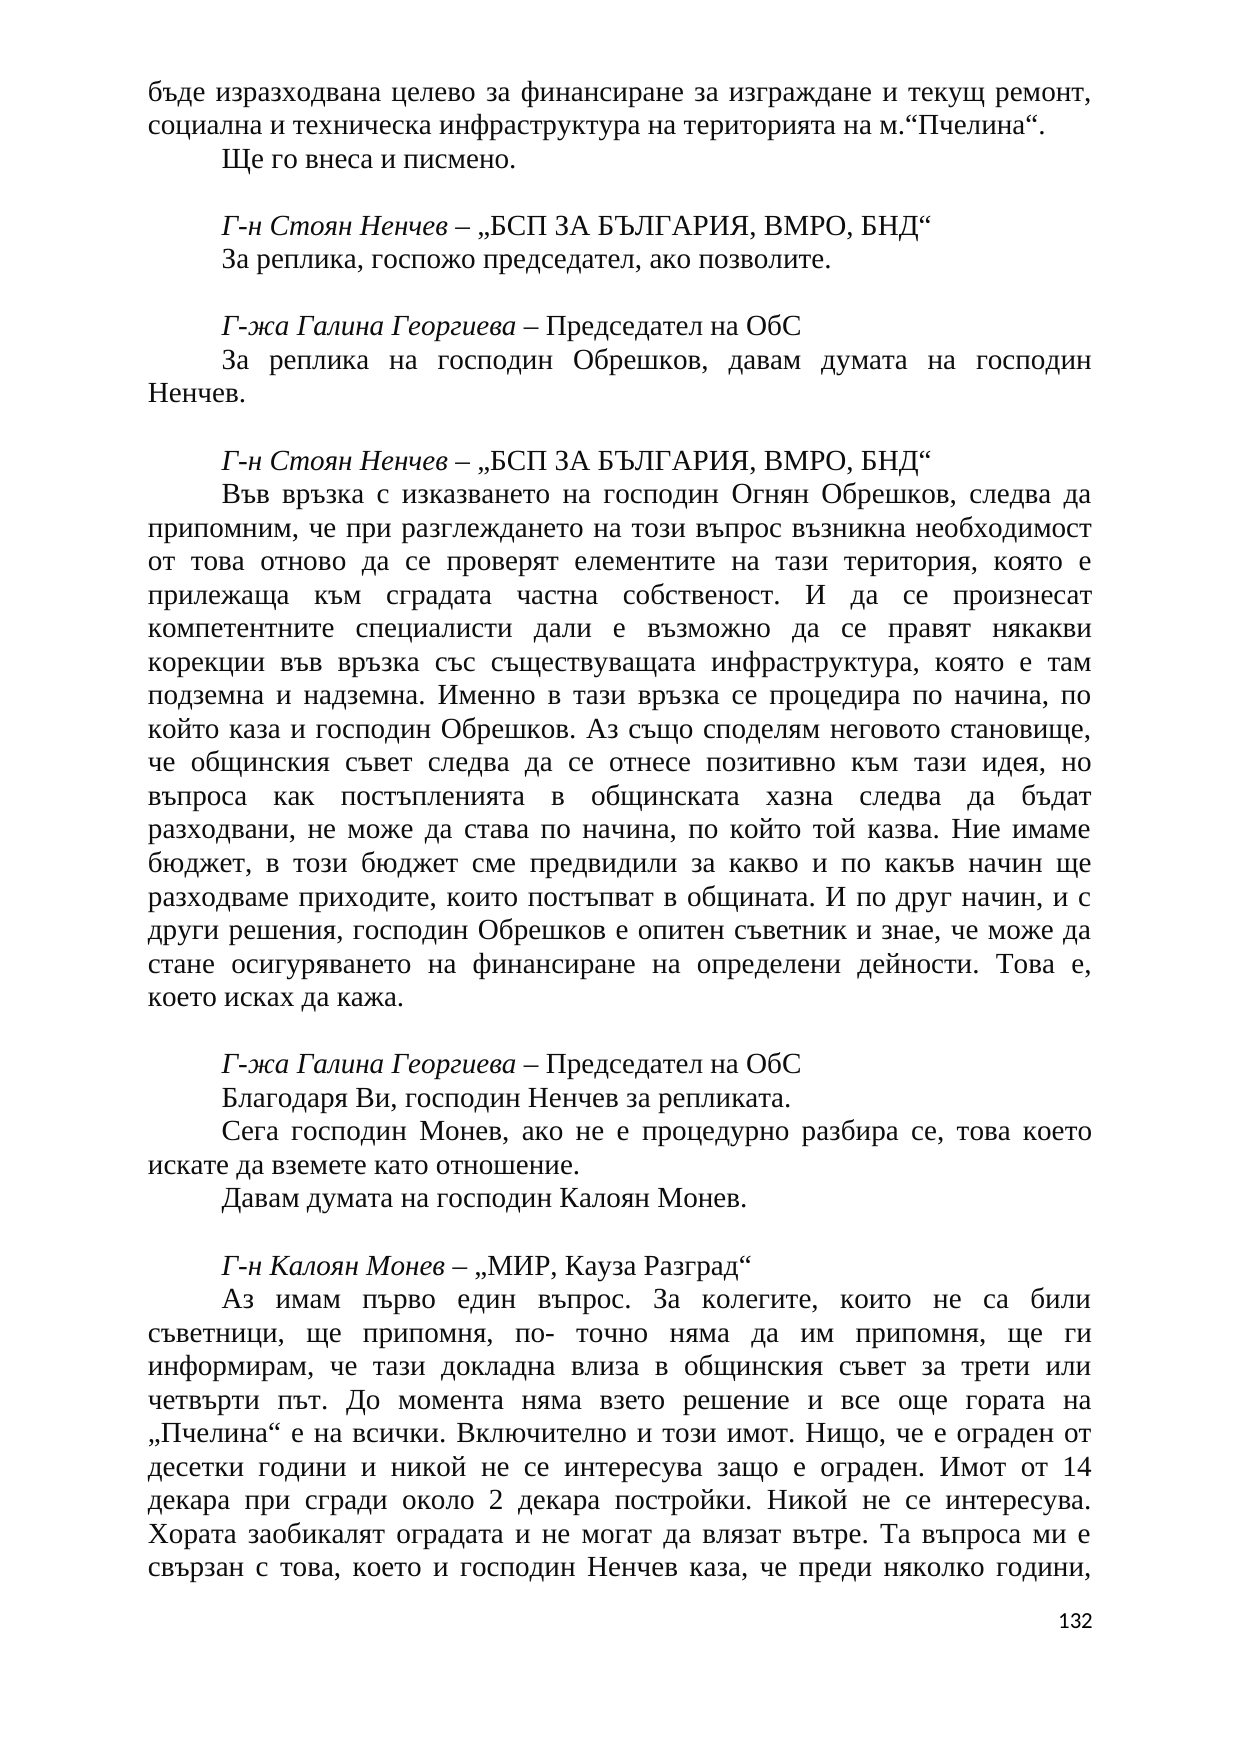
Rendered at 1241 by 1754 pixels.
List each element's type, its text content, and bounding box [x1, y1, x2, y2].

text Г-н Стоян Ненчев – „БСП ЗА БЪЛГАРИЯ, ВМРО, БНД“ [148, 208, 1093, 241]
text За реплика на господин Обрешков, давам думата на господин Ненчев. [148, 342, 1093, 409]
text Благодаря Ви, господин Ненчев за репликата. [148, 1080, 1093, 1113]
text Ще го внеса и писмено. [148, 141, 1093, 174]
text Аз имам първо един въпрос. За колегите, които не са били съветници, ще припомня, по- точно няма да им припомня, ще ги информирам, че тази докладна влиза в общинския съвет за трети или четвърти път. До момента няма взето решение и все още гората на „Пчелина“ е на всички. Включително и този имот. Нищо, че е ограден от десетки години и никой не се интересува защо е ограден. Имот от 14 декара при сгради около 2 декара постройки. Никой не се интересува. Хората заобикалят оградата и не могат да влязат вътре. Та въпроса ми е свързан с това, което и господин Ненчев каза, че преди няколко години, [148, 1281, 1093, 1583]
text За реплика, госпожо председател, ако позволите. [148, 241, 1093, 275]
text Давам думата на господин Калоян Монев. [148, 1181, 1093, 1214]
text бъде изразходвана целево за финансиране за изграждане и текущ ремонт, социална и техническа инфраструктура на територията на м.“Пчелина“. [148, 74, 1093, 141]
text Във връзка с изказването на господин Огнян Обрешков, следва да припомним, че при разглеждането на този въпрос възникна необходимост от това отново да се проверят елементите на тази територия, която е прилежаща към сградата частна собственост. И да се произнесат компетентните специалисти дали е възможно да се правят някакви корекции във връзка със съществуващата инфраструктура, която е там подземна и надземна. Именно в тази връзка се процедира по начина, по който каза и господин Обрешков. Аз също споделям неговото становище, че общинския съвет следва да се отнесе позитивно към тази идея, но въпроса как постъпленията в общинската хазна следва да бъдат разходвани, не може да става по начина, по който той казва. Ние имаме бюджет, в този бюджет сме предвидили за какво и по какъв начин ще разходваме приходите, които постъпват в общината. И по друг начин, и с други решения, господин Обрешков е опитен съветник и знае, че може да стане осигуряването на финансиране на определени дейности. Това е, което исках да кажа. [148, 476, 1093, 1013]
text Сега господин Монев, ако не е процедурно разбира се, това което искате да вземете като отношение. [148, 1113, 1093, 1181]
text Г-н Стоян Ненчев – „БСП ЗА БЪЛГАРИЯ, ВМРО, БНД“ [148, 443, 1093, 476]
text Г-жа Галина Георгиева – Председател на ОбС [148, 1046, 1093, 1080]
text Г-н Калоян Монев – „МИР, Кауза Разград“ [148, 1248, 1093, 1281]
text Г-жа Галина Георгиева – Председател на ОбС [148, 308, 1093, 342]
